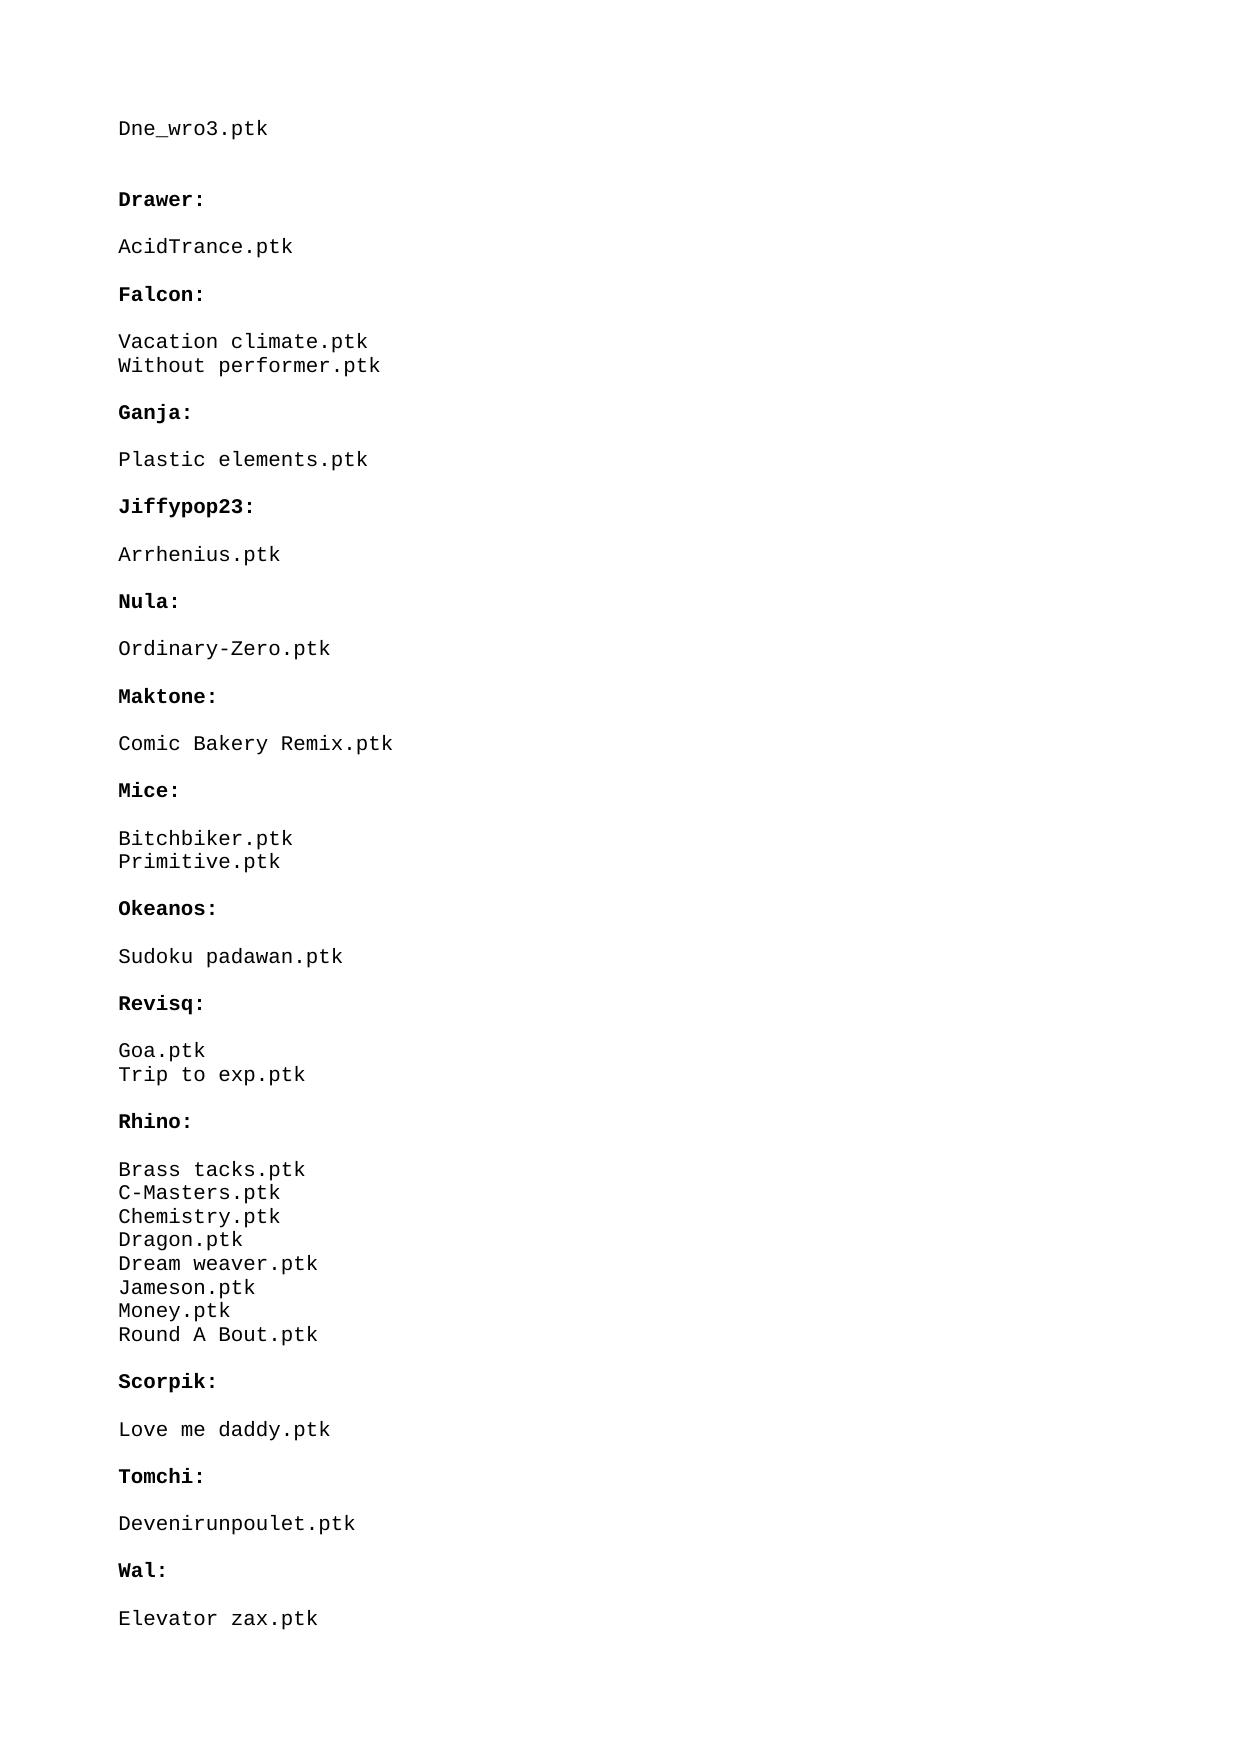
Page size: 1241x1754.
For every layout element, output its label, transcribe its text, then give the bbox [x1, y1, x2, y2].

text Love me daddy.ptk [118, 1419, 1122, 1442]
text Without performer.ptk [118, 354, 1122, 378]
text Okeanos: [118, 898, 1122, 922]
text Dragon.ptk [118, 1229, 1122, 1253]
text Sudoku padawan.ptk [118, 946, 1122, 969]
text Mice: [118, 780, 1122, 804]
text Dne_wro3.ptk [118, 118, 1122, 142]
text Scorpik: [118, 1371, 1122, 1395]
text Round A Bout.ptk [118, 1324, 1122, 1348]
text Primitive.ptk [118, 851, 1122, 875]
text Bitchbiker.ptk [118, 827, 1122, 851]
text Devenirunpoulet.ptk [118, 1513, 1122, 1537]
text Brass tacks.ptk [118, 1158, 1122, 1182]
text Rhino: [118, 1111, 1122, 1135]
text Chemistry.ptk [118, 1206, 1122, 1229]
text Tomchi: [118, 1466, 1122, 1489]
text Money.ptk [118, 1300, 1122, 1324]
text AcidTrance.ptk [118, 236, 1122, 260]
text Trip to exp.ptk [118, 1064, 1122, 1088]
text Goa.ptk [118, 1040, 1122, 1064]
text Ordinary-Zero.ptk [118, 638, 1122, 662]
text Revisq: [118, 993, 1122, 1017]
text Vacation climate.ptk [118, 331, 1122, 354]
text Arrhenius.ptk [118, 544, 1122, 567]
text Drawer: [118, 189, 1122, 213]
text Nula: [118, 591, 1122, 615]
text Wal: [118, 1561, 1122, 1584]
text Jameson.ptk [118, 1277, 1122, 1300]
text Maktone: [118, 686, 1122, 709]
text C-Masters.ptk [118, 1182, 1122, 1206]
text Jiffypop23: [118, 496, 1122, 520]
text Comic Bakery Remix.ptk [118, 733, 1122, 757]
text Ganja: [118, 402, 1122, 426]
text Dream weaver.ptk [118, 1253, 1122, 1277]
text Elevator zax.ptk [118, 1608, 1122, 1631]
text Falcon: [118, 284, 1122, 307]
text Plastic elements.ptk [118, 449, 1122, 473]
